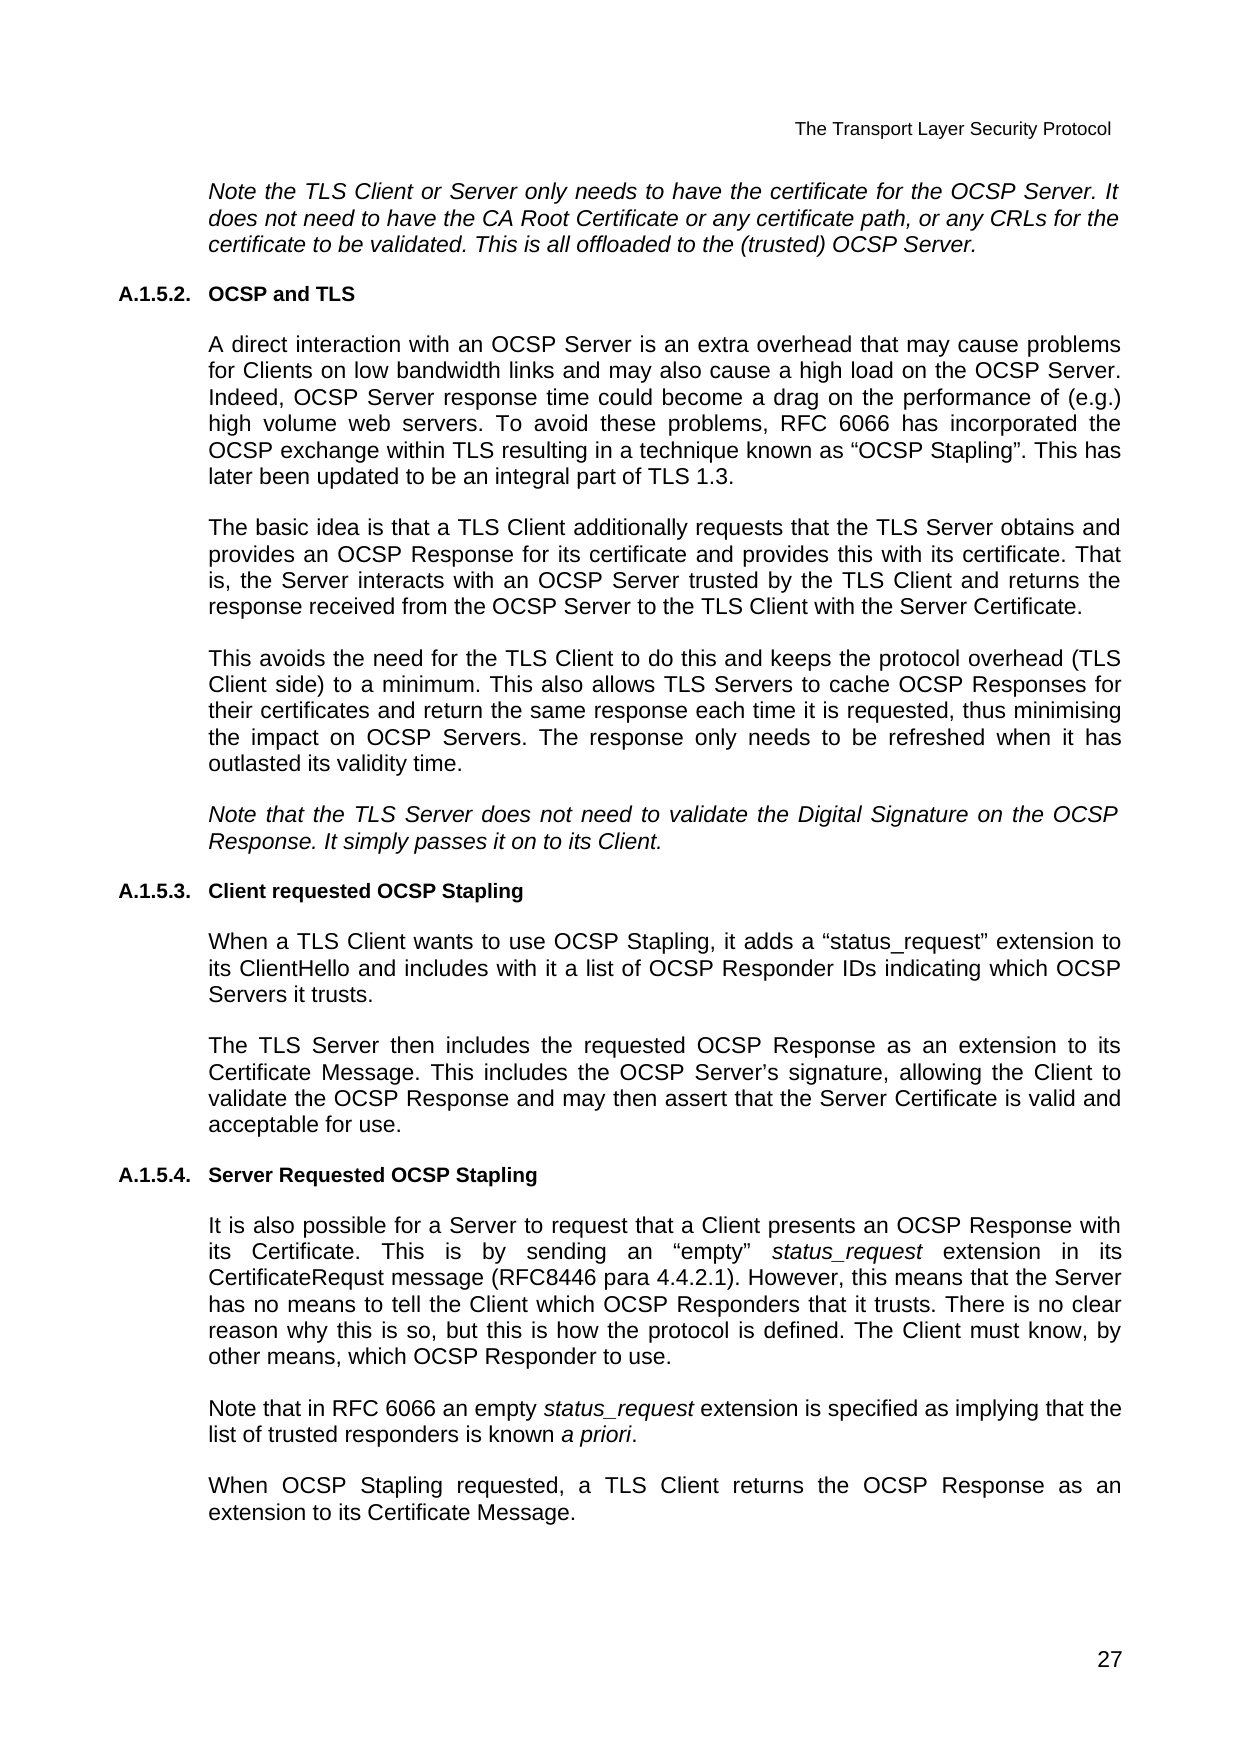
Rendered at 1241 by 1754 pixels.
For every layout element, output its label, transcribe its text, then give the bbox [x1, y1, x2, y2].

text Note the TLS Client or Server only needs to have the certificate for the OCSP Server. It does not need to have the CA Root Certificate or any certificate path, or any CRLs for the certificate to be validated. This is all offloaded to the (trusted) OCSP Server. [208, 178, 1122, 257]
text A direct interaction with an OCSP Server is an extra overhead that may cause problems for Clients on low bandwidth links and may also cause a high load on the OCSP Server. Indeed, OCSP Server response time could become a drag on the performance of (e.g.) high volume web servers. To avoid these problems, RFC 6066 has incorporated the OCSP exchange within TLS resulting in a technique known as “OCSP Stapling”. This has later been updated to be an integral part of TLS 1.3. [208, 331, 1122, 489]
subtitle Client requested OCSP Stapling [118, 879, 1122, 903]
text The TLS Server then includes the requested OCSP Response as an extension to its Certificate Message. This includes the OCSP Server’s signature, allowing the Client to validate the OCSP Response and may then assert that the Server Certificate is valid and acceptable for use. [208, 1032, 1122, 1138]
text It is also possible for a Server to request that a Client presents an OCSP Response with its Certificate. This is by sending an “empty” status_request extension in its CertificateRequst message (RFC8446 para 4.4.2.1). However, this means that the Server has no means to tell the Client which OCSP Responders that it trusts. There is no clear reason why this is so, but this is how the protocol is defined. The Client must know, by other means, which OCSP Responder to use. [208, 1212, 1122, 1370]
text Note that the TLS Server does not need to validate the Digital Signature on the OCSP Response. It simply passes it on to its Client. [208, 801, 1122, 854]
text Note that in RFC 6066 an empty status_request extension is specified as implying that the list of trusted responders is known a priori. [208, 1395, 1122, 1447]
text The basic idea is that a TLS Client additionally requests that the TLS Server obtains and provides an OCSP Response for its certificate and provides this with its certificate. That is, the Server interacts with an OCSP Server trusted by the TLS Client and returns the response received from the OCSP Server to the TLS Client with the Server Certificate. [208, 514, 1122, 620]
text When OCSP Stapling requested, a TLS Client returns the OCSP Response as an extension to its Certificate Message. [208, 1472, 1122, 1525]
subtitle OCSP and TLS [118, 282, 1122, 306]
subtitle Server Requested OCSP Stapling [118, 1163, 1122, 1187]
text When a TLS Client wants to use OCSP Stapling, it adds a “status_request” extension to its ClientHello and includes with it a list of OCSP Responder IDs indicating which OCSP Servers it trusts. [208, 928, 1122, 1007]
text This avoids the need for the TLS Client to do this and keeps the protocol overhead (TLS Client side) to a minimum. This also allows TLS Servers to cache OCSP Responses for their certificates and return the same response each time it is requested, thus minimising the impact on OCSP Servers. The response only needs to be refreshed when it has outlasted its validity time. [208, 645, 1122, 776]
